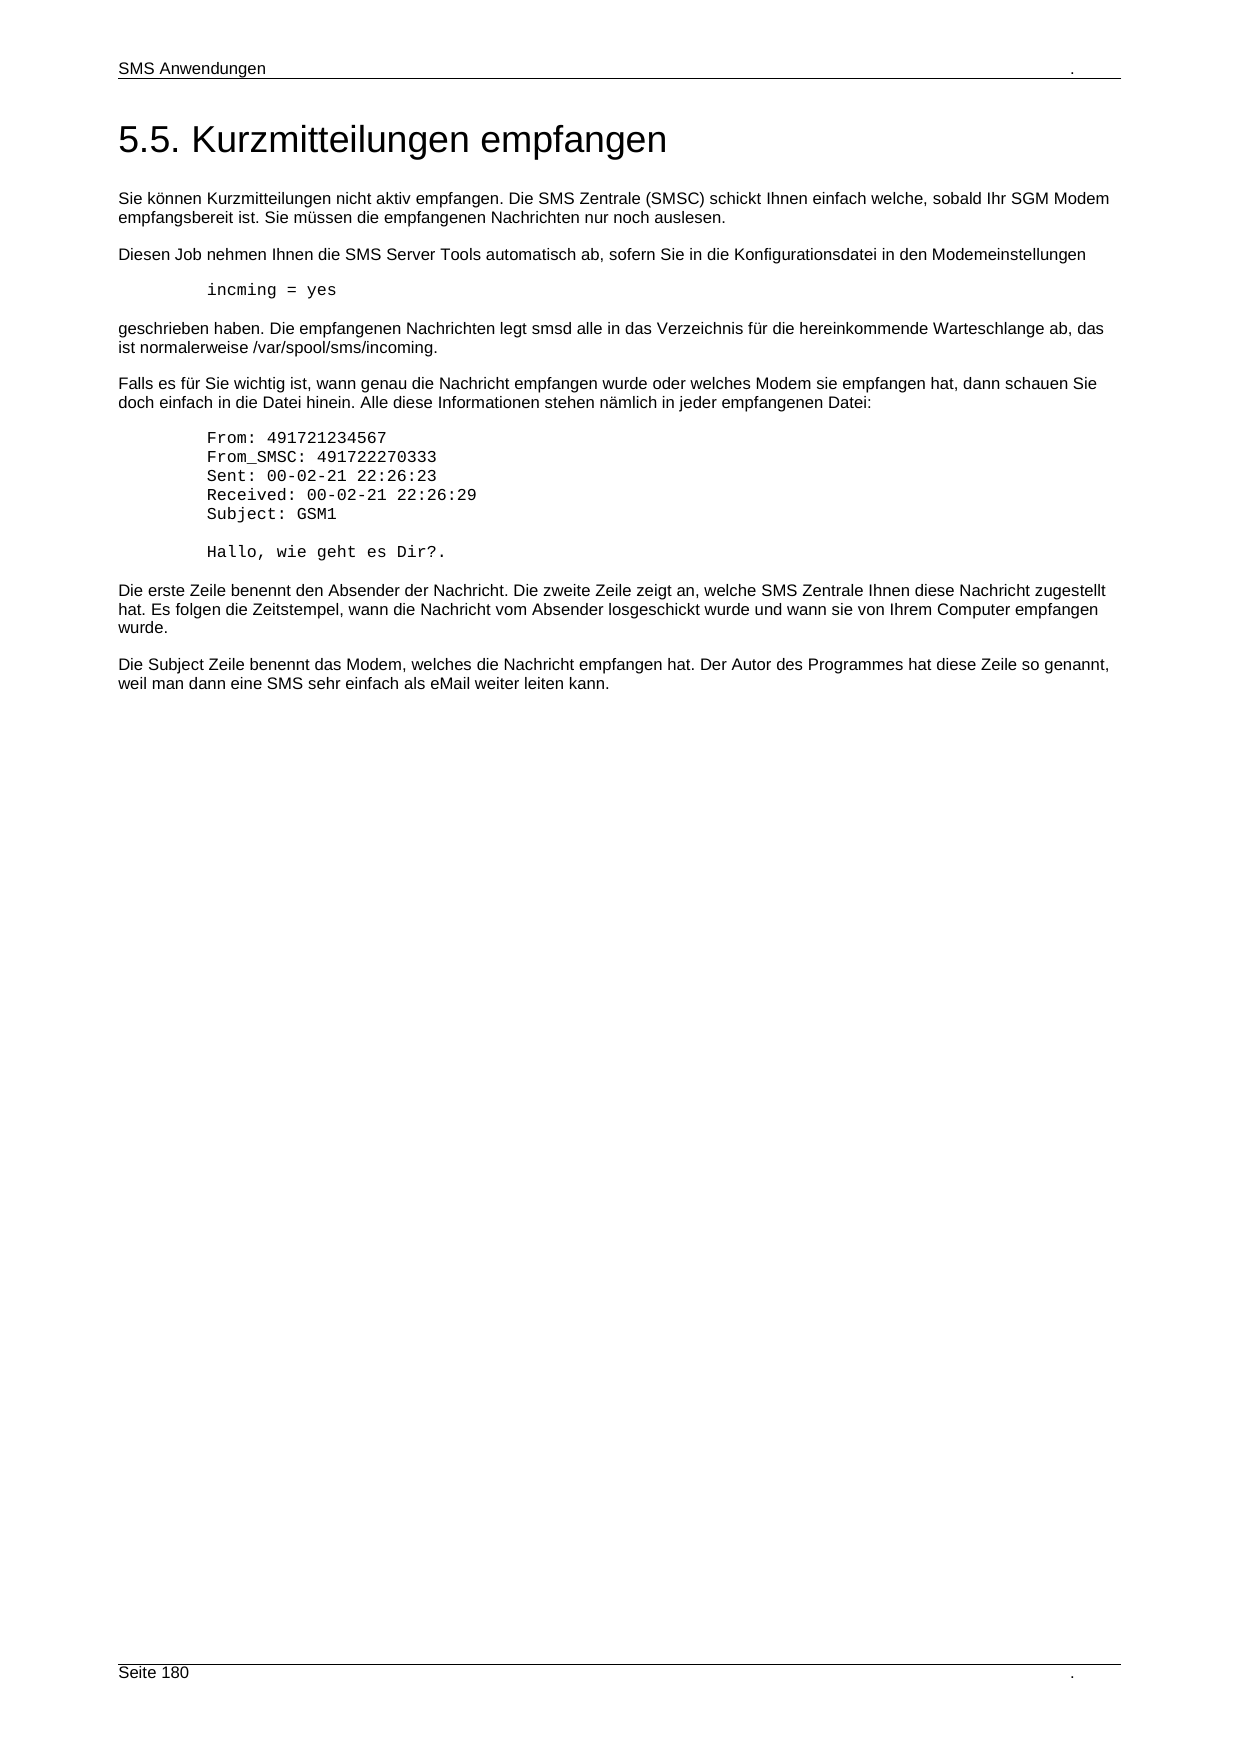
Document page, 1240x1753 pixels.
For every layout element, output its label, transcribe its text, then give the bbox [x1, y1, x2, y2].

text From: 491721234567 From_SMSC: 491722270333 Sent: 00-02-21 22:26:23 Received: 00-02-21 22:26:29 Subject: GSM1 Hallo, wie geht es Dir?. [207, 429, 1121, 562]
text Falls es für Sie wichtig ist, wann genau die Nachricht empfangen wurde oder welches Modem sie empfangen hat, dann schauen Sie doch einfach in die Datei hinein. Alle diese Informationen stehen nämlich in jeder empfangenen Datei: [118, 374, 1121, 412]
text Die Subject Zeile benennt das Modem, welches die Nachricht empfangen hat. Der Autor des Programmes hat diese Zeile so genannt, weil man dann eine SMS sehr einfach als eMail weiter leiten kann. [118, 655, 1121, 693]
text geschrieben haben. Die empfangenen Nachrichten legt smsd alle in das Verzeichnis für die hereinkommende Warteschlange ab, das ist normalerweise /var/spool/sms/incoming. [118, 319, 1121, 357]
subtitle Kurzmitteilungen empfangen [118, 118, 1121, 160]
text incming = yes [207, 281, 1121, 300]
text Die erste Zeile benennt den Absender der Nachricht. Die zweite Zeile zeigt an, welche SMS Zentrale Ihnen diese Nachricht zugestellt hat. Es folgen die Zeitstempel, wann die Nachricht vom Absender losgeschickt wurde und wann sie von Ihrem Computer empfangen wurde. [118, 581, 1121, 637]
text Diesen Job nehmen Ihnen die SMS Server Tools automatisch ab, sofern Sie in die Konfigurationsdatei in den Modemeinstellungen [118, 245, 1121, 263]
text Sie können Kurzmitteilungen nicht aktiv empfangen. Die SMS Zentrale (SMSC) schickt Ihnen einfach welche, sobald Ihr SGM Modem empfangsbereit ist. Sie müssen die empfangenen Nachrichten nur noch auslesen. [118, 189, 1121, 227]
